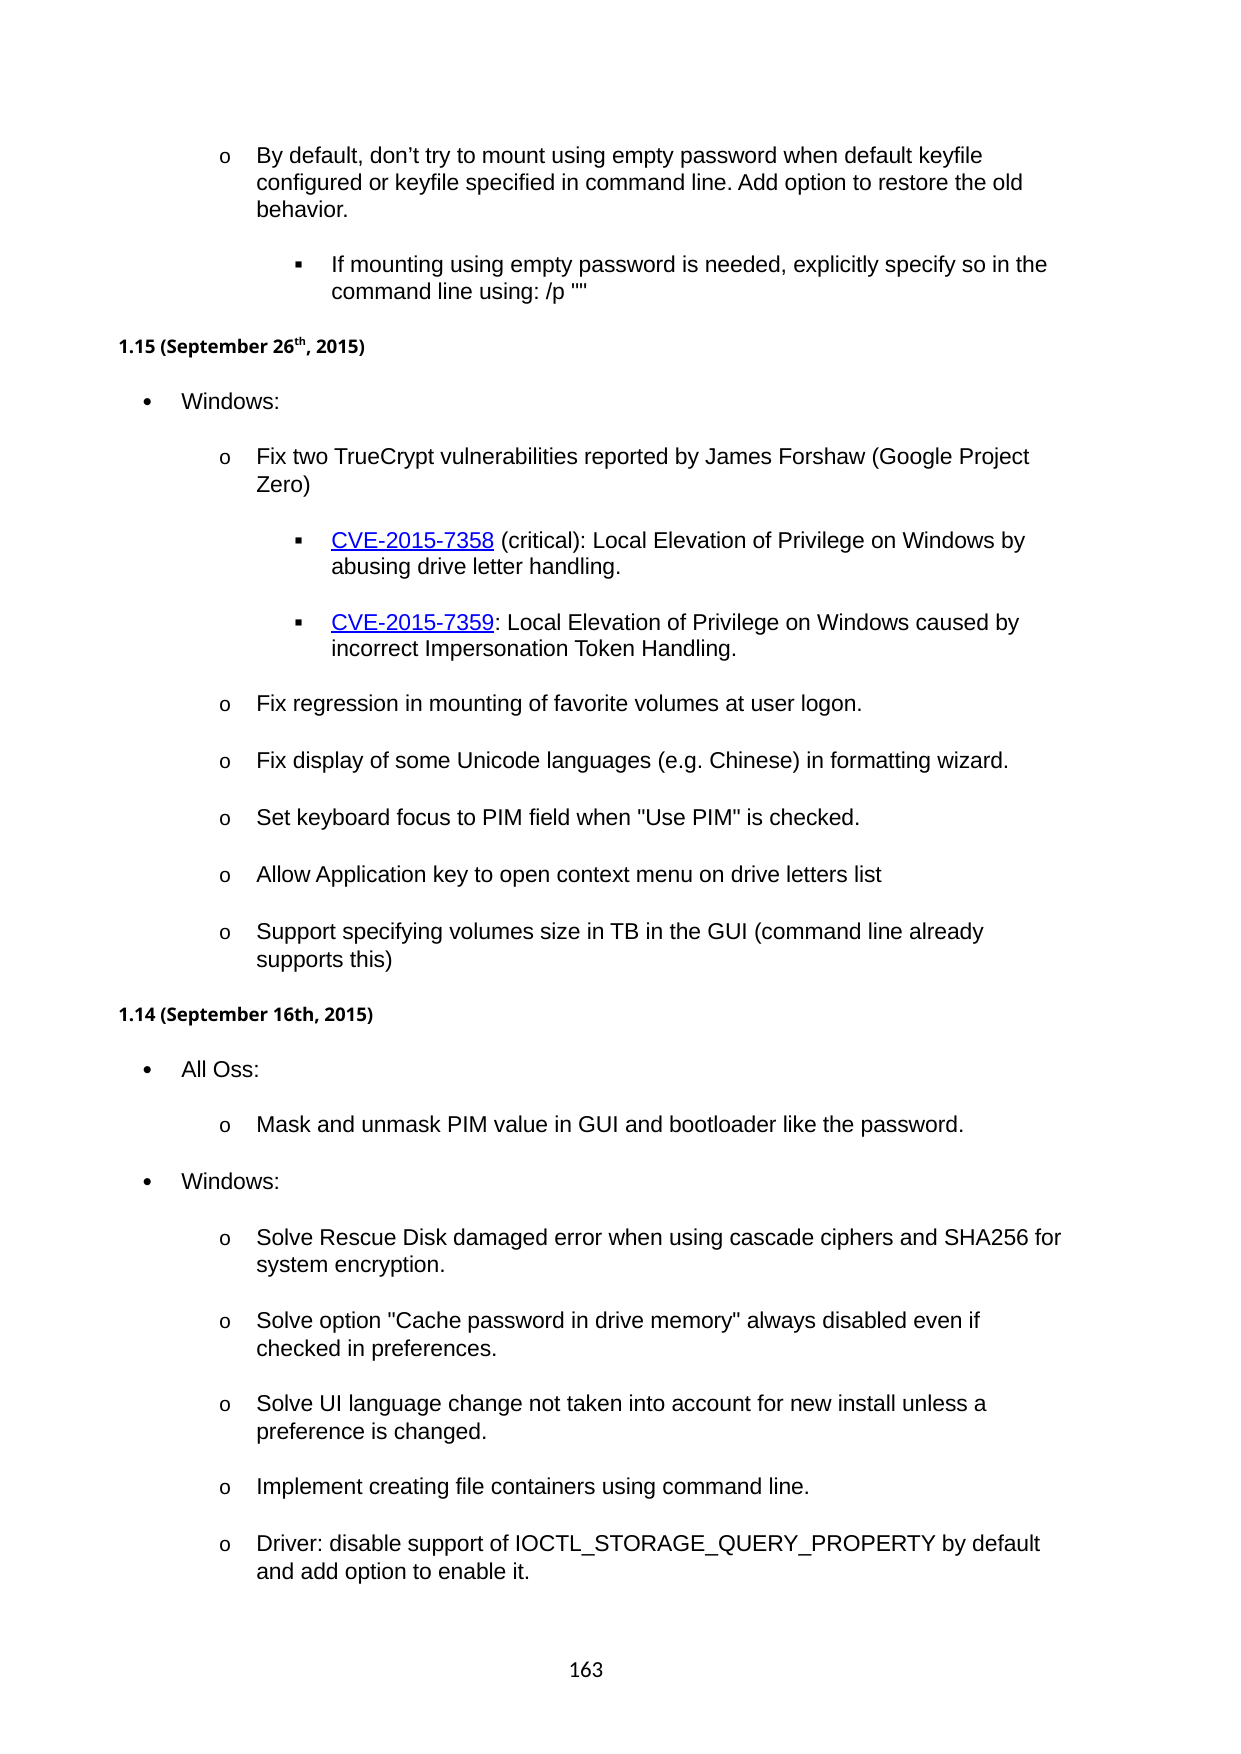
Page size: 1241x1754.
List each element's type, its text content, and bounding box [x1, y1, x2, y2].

list Set keyboard focus to PIM field when "Use PIM" is checked. [219, 804, 1065, 832]
list Solve option "Cache password in drive memory" always disabled even if checked in preferences. [219, 1307, 1065, 1361]
list Windows: [144, 1168, 1065, 1194]
list CVE-2015-7358 (critical): Local Elevation of Privilege on Windows by abusing drive letter handling. [294, 527, 1065, 579]
list Support specifying volumes size in TB in the GUI (command line already supports this) [219, 918, 1065, 972]
list Fix regression in mounting of favorite volumes at user logon. [219, 690, 1065, 718]
text 1.15 (September 26th, 2015) [118, 333, 1065, 359]
list Implement creating file containers using command line. [219, 1473, 1065, 1501]
list Fix two TrueCrypt vulnerabilities reported by James Forshaw (Google Project Zero) [219, 443, 1065, 497]
list Fix display of some Unicode languages (e.g. Chinese) in formatting wizard. [219, 747, 1065, 775]
list If mounting using empty password is needed, explicitly specify so in the command line using: /p "" [294, 251, 1065, 304]
list Allow Application key to open context menu on drive letters list [219, 861, 1065, 889]
list All Oss: [144, 1056, 1065, 1082]
list Mask and unmask PIM value in GUI and bootloader like the password. [219, 1111, 1065, 1139]
list Windows: [144, 388, 1065, 414]
list Solve UI language change not taken into account for new install unless a preference is changed. [219, 1390, 1065, 1444]
list CVE-2015-7359: Local Elevation of Privilege on Windows caused by incorrect Impersonation Token Handling. [294, 608, 1065, 661]
text 1.14 (September 16th, 2015) [118, 1001, 1065, 1027]
list Driver: disable support of IOCTL_STORAGE_QUERY_PROPERTY by default and add option to enable it. [219, 1530, 1065, 1584]
list Solve Rescue Disk damaged error when using cascade ciphers and SHA256 for system encryption. [219, 1224, 1065, 1278]
list By default, don’t try to mount using empty password when default keyfile configured or keyfile specified in command line. Add option to restore the old behavior. [219, 142, 1065, 222]
